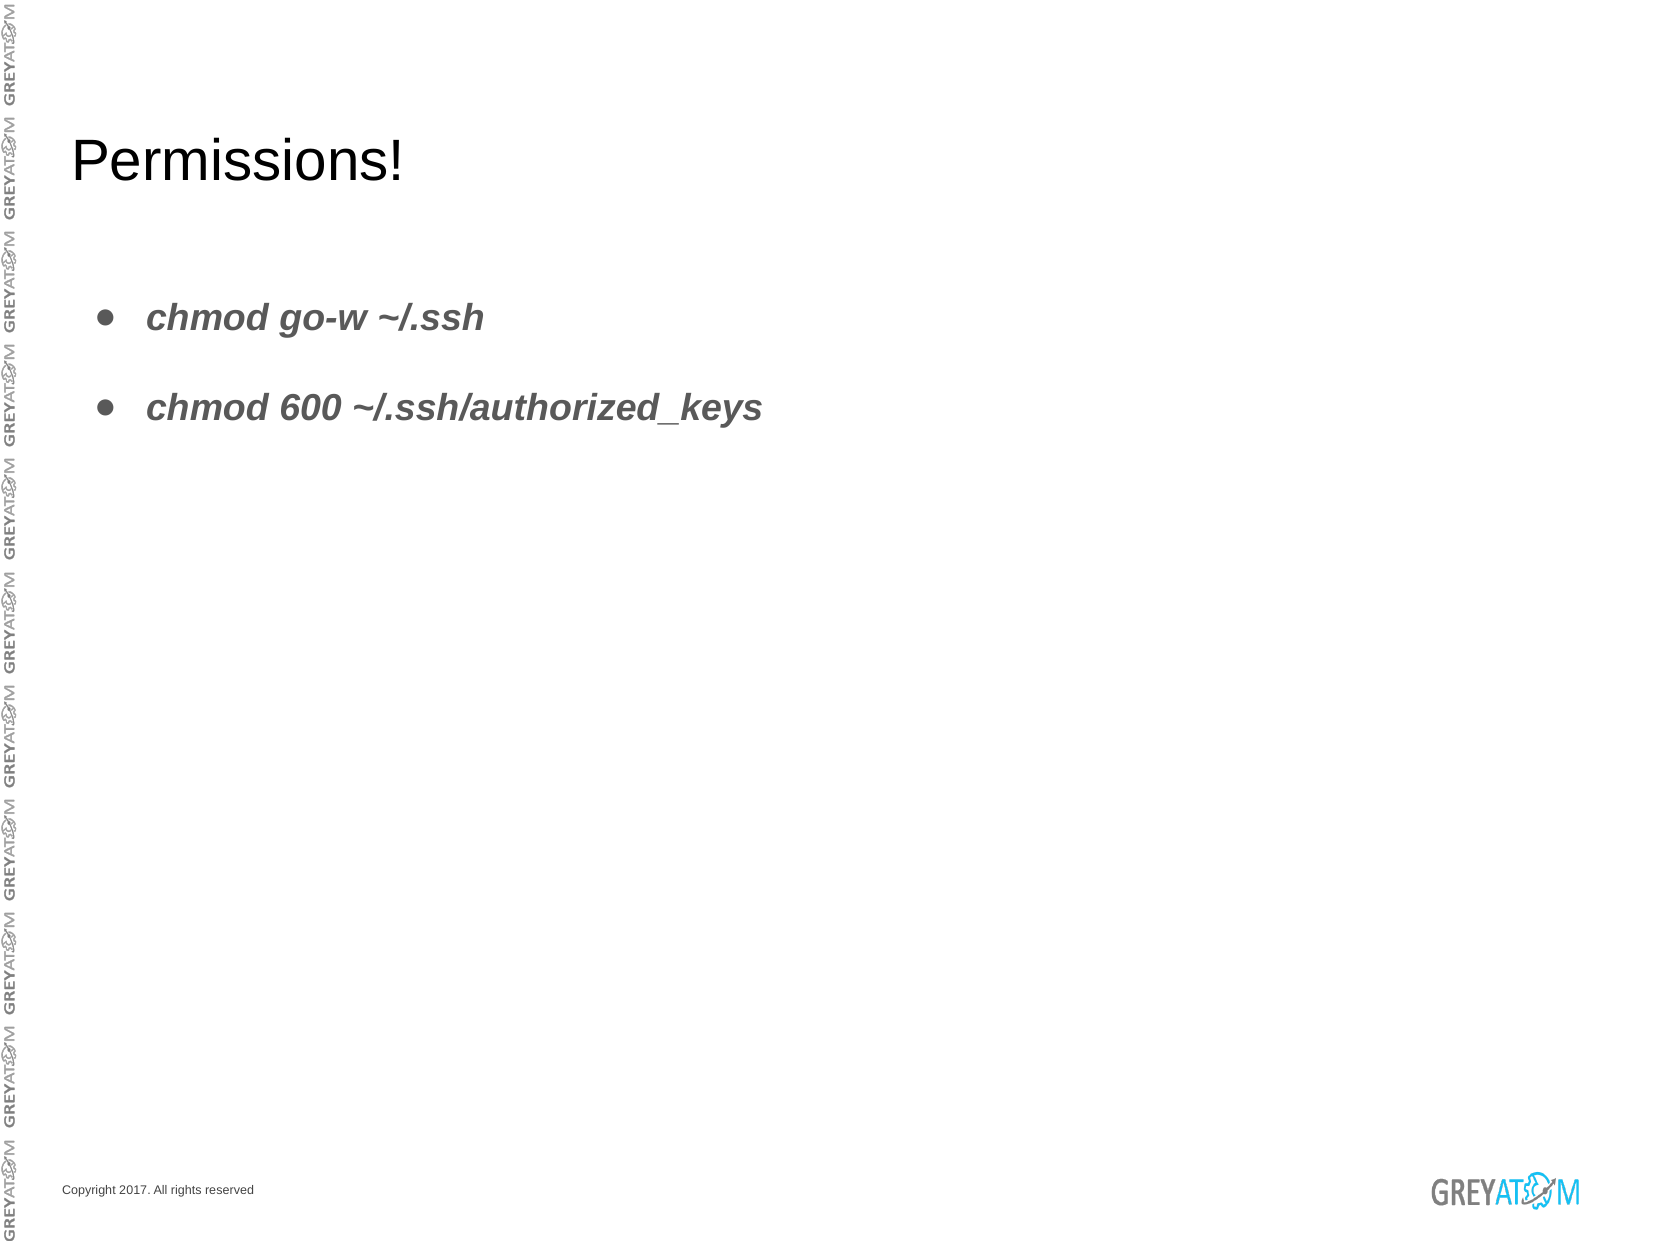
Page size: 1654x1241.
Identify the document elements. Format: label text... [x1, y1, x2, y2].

picture [1, 458, 17, 560]
picture [1, 231, 17, 333]
picture [1, 344, 17, 447]
picture [1, 117, 17, 220]
text_box chmod go-w ~/.ssh chmod 600 ~/.ssh/authorized_keys [56, 277, 1597, 1102]
picture [1, 799, 17, 901]
picture [1430, 1168, 1581, 1212]
picture [1, 1026, 17, 1128]
picture [1, 572, 17, 674]
picture [1, 685, 17, 788]
picture [1, 1140, 17, 1241]
picture [1, 912, 17, 1015]
text_box Permissions! [56, 107, 1597, 245]
picture [1, 4, 17, 106]
